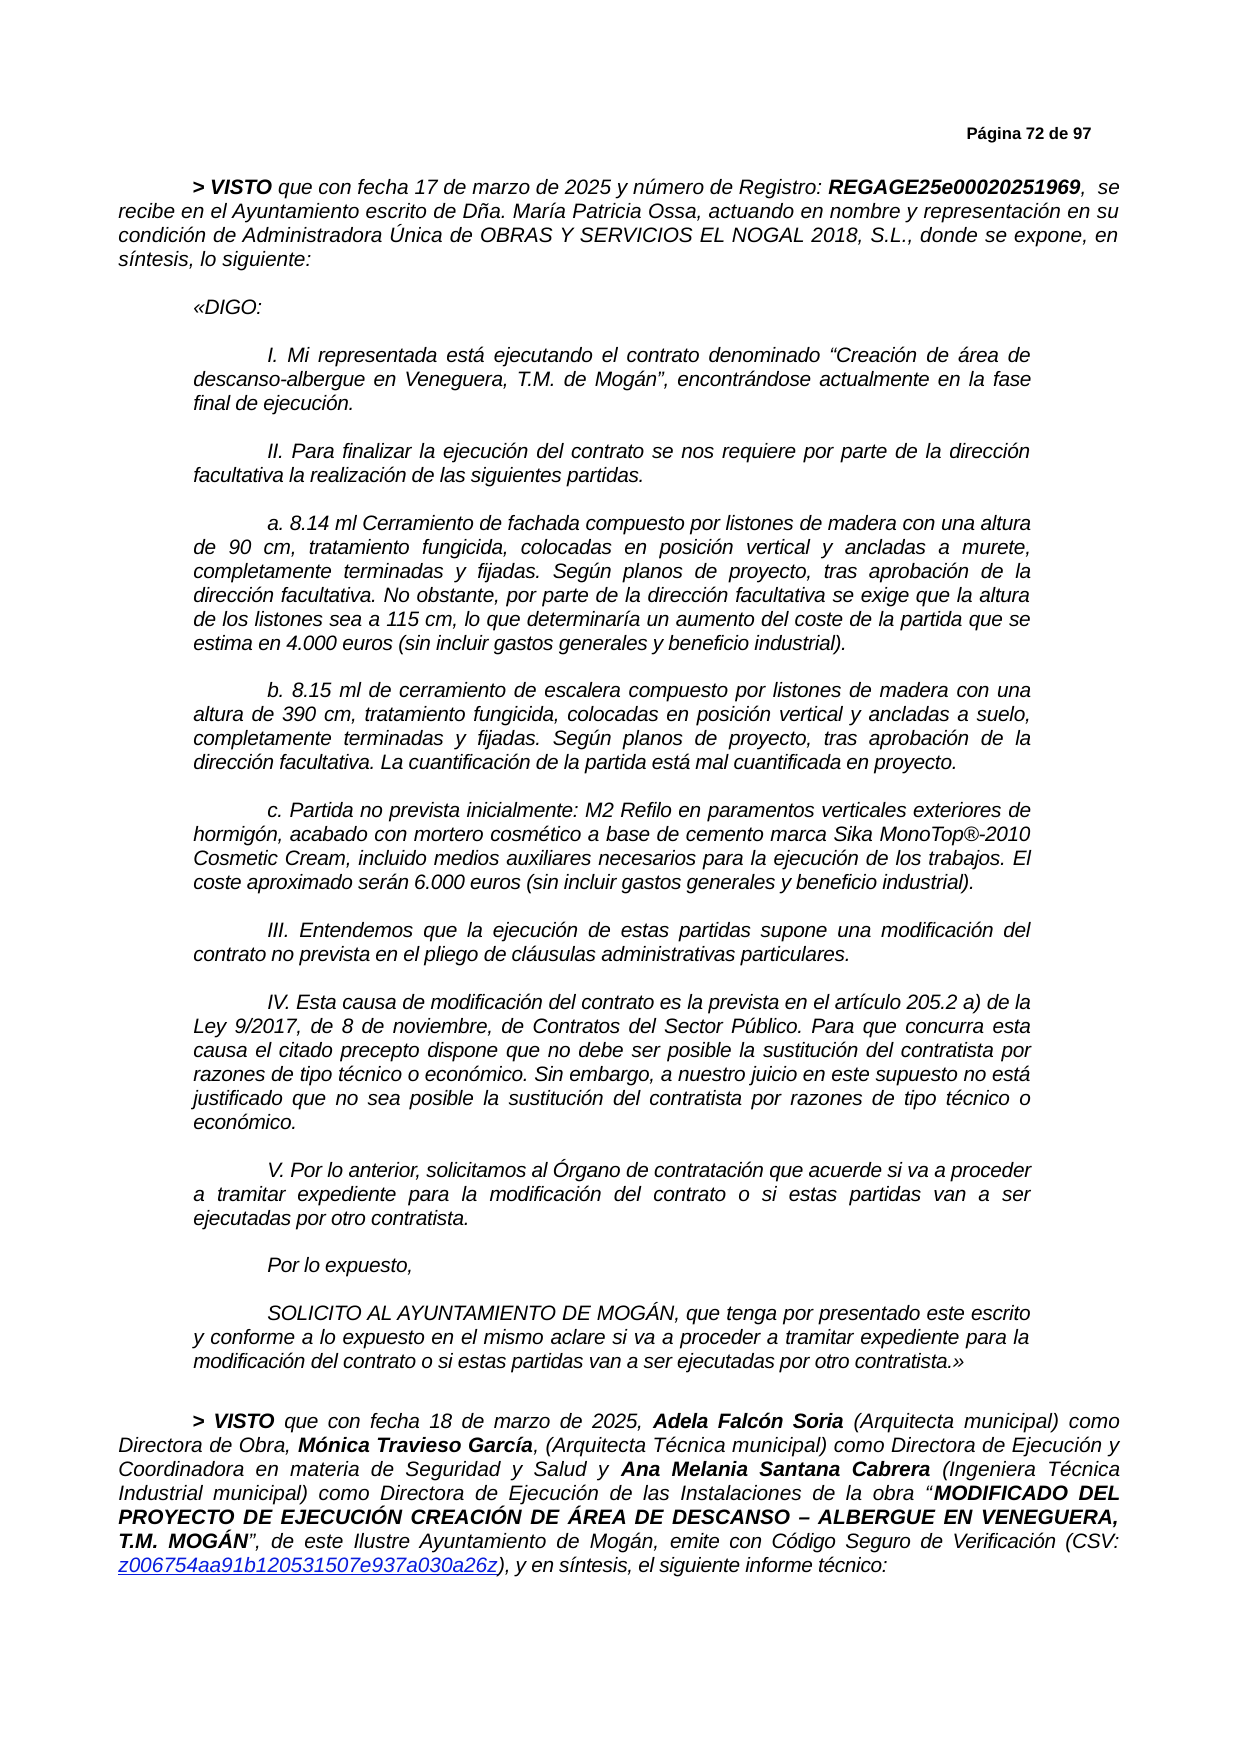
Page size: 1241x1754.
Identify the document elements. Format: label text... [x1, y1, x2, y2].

text a. 8.14 ml Cerramiento de fachada compuesto por listones de madera con una altura de 90 cm, tratamiento fungicida, colocadas en posición vertical y ancladas a murete, completamente terminadas y fijadas. Según planos de proyecto, tras aprobación de la dirección facultativa. No obstante, por parte de la dirección facultativa se exige que la altura de los listones sea a 115 cm, lo que determinaría un aumento del coste de la partida que se estima en 4.000 euros (sin incluir gastos generales y beneficio industrial). [193, 511, 1033, 654]
text «DIGO: [193, 295, 1033, 319]
text Por lo expuesto, [193, 1253, 1033, 1277]
text III. Entendemos que la ejecución de estas partidas supone una modificación del contrato no prevista en el pliego de cláusulas administrativas particulares. [193, 918, 1033, 966]
text V. Por lo anterior, solicitamos al Órgano de contratación que acuerde si va a proceder a tramitar expediente para la modificación del contrato o si estas partidas van a ser ejecutadas por otro contratista. [193, 1157, 1033, 1229]
text > VISTO que con fecha 18 de marzo de 2025, Adela Falcón Soria (Arquitecta municipal) como Directora de Obra, Mónica Travieso García, (Arquitecta Técnica municipal) como Directora de Ejecución y Coordinadora en materia de Seguridad y Salud y Ana Melania Santana Cabrera (Ingeniera Técnica Industrial municipal) como Directora de Ejecución de las Instalaciones de la obra “MODIFICADO DEL PROYECTO DE EJECUCIÓN CREACIÓN DE ÁREA DE DESCANSO – ALBERGUE EN VENEGUERA, T.M. MOGÁN”, de este Ilustre Ayuntamiento de Mogán, emite con Código Seguro de Verificación (CSV: z006754aa91b120531507e937a030a26z), y en síntesis, el siguiente informe técnico: [118, 1409, 1122, 1577]
text c. Partida no prevista inicialmente: M2 Refilo en paramentos verticales exteriores de hormigón, acabado con mortero cosmético a base de cemento marca Sika MonoTop®-2010 Cosmetic Cream, incluido medios auxiliares necesarios para la ejecución de los trabajos. El coste aproximado serán 6.000 euros (sin incluir gastos generales y beneficio industrial). [193, 798, 1033, 894]
text IV. Esta causa de modificación del contrato es la prevista en el artículo 205.2 a) de la Ley 9/2017, de 8 de noviembre, de Contratos del Sector Público. Para que concurra esta causa el citado precepto dispone que no debe ser posible la sustitución del contratista por razones de tipo técnico o económico. Sin embargo, a nuestro juicio en este supuesto no está justificado que no sea posible la sustitución del contratista por razones de tipo técnico o económico. [193, 990, 1033, 1133]
text > VISTO que con fecha 17 de marzo de 2025 y número de Registro: REGAGE25e00020251969, se recibe en el Ayuntamiento escrito de Dña. María Patricia Ossa, actuando en nombre y representación en su condición de Administradora Única de OBRAS Y SERVICIOS EL NOGAL 2018, S.L., donde se expone, en síntesis, lo siguiente: [118, 175, 1122, 271]
text I. Mi representada está ejecutando el contrato denominado “Creación de área de descanso-albergue en Veneguera, T.M. de Mogán”, encontrándose actualmente en la fase final de ejecución. [193, 343, 1033, 415]
text SOLICITO AL AYUNTAMIENTO DE MOGÁN, que tenga por presentado este escrito y conforme a lo expuesto en el mismo aclare si va a proceder a tramitar expediente para la modificación del contrato o si estas partidas van a ser ejecutadas por otro contratista.» [193, 1301, 1033, 1373]
text II. Para finalizar la ejecución del contrato se nos requiere por parte de la dirección facultativa la realización de las siguientes partidas. [193, 439, 1033, 487]
text b. 8.15 ml de cerramiento de escalera compuesto por listones de madera con una altura de 390 cm, tratamiento fungicida, colocadas en posición vertical y ancladas a suelo, completamente terminadas y fijadas. Según planos de proyecto, tras aprobación de la dirección facultativa. La cuantificación de la partida está mal cuantificada en proyecto. [193, 678, 1033, 774]
